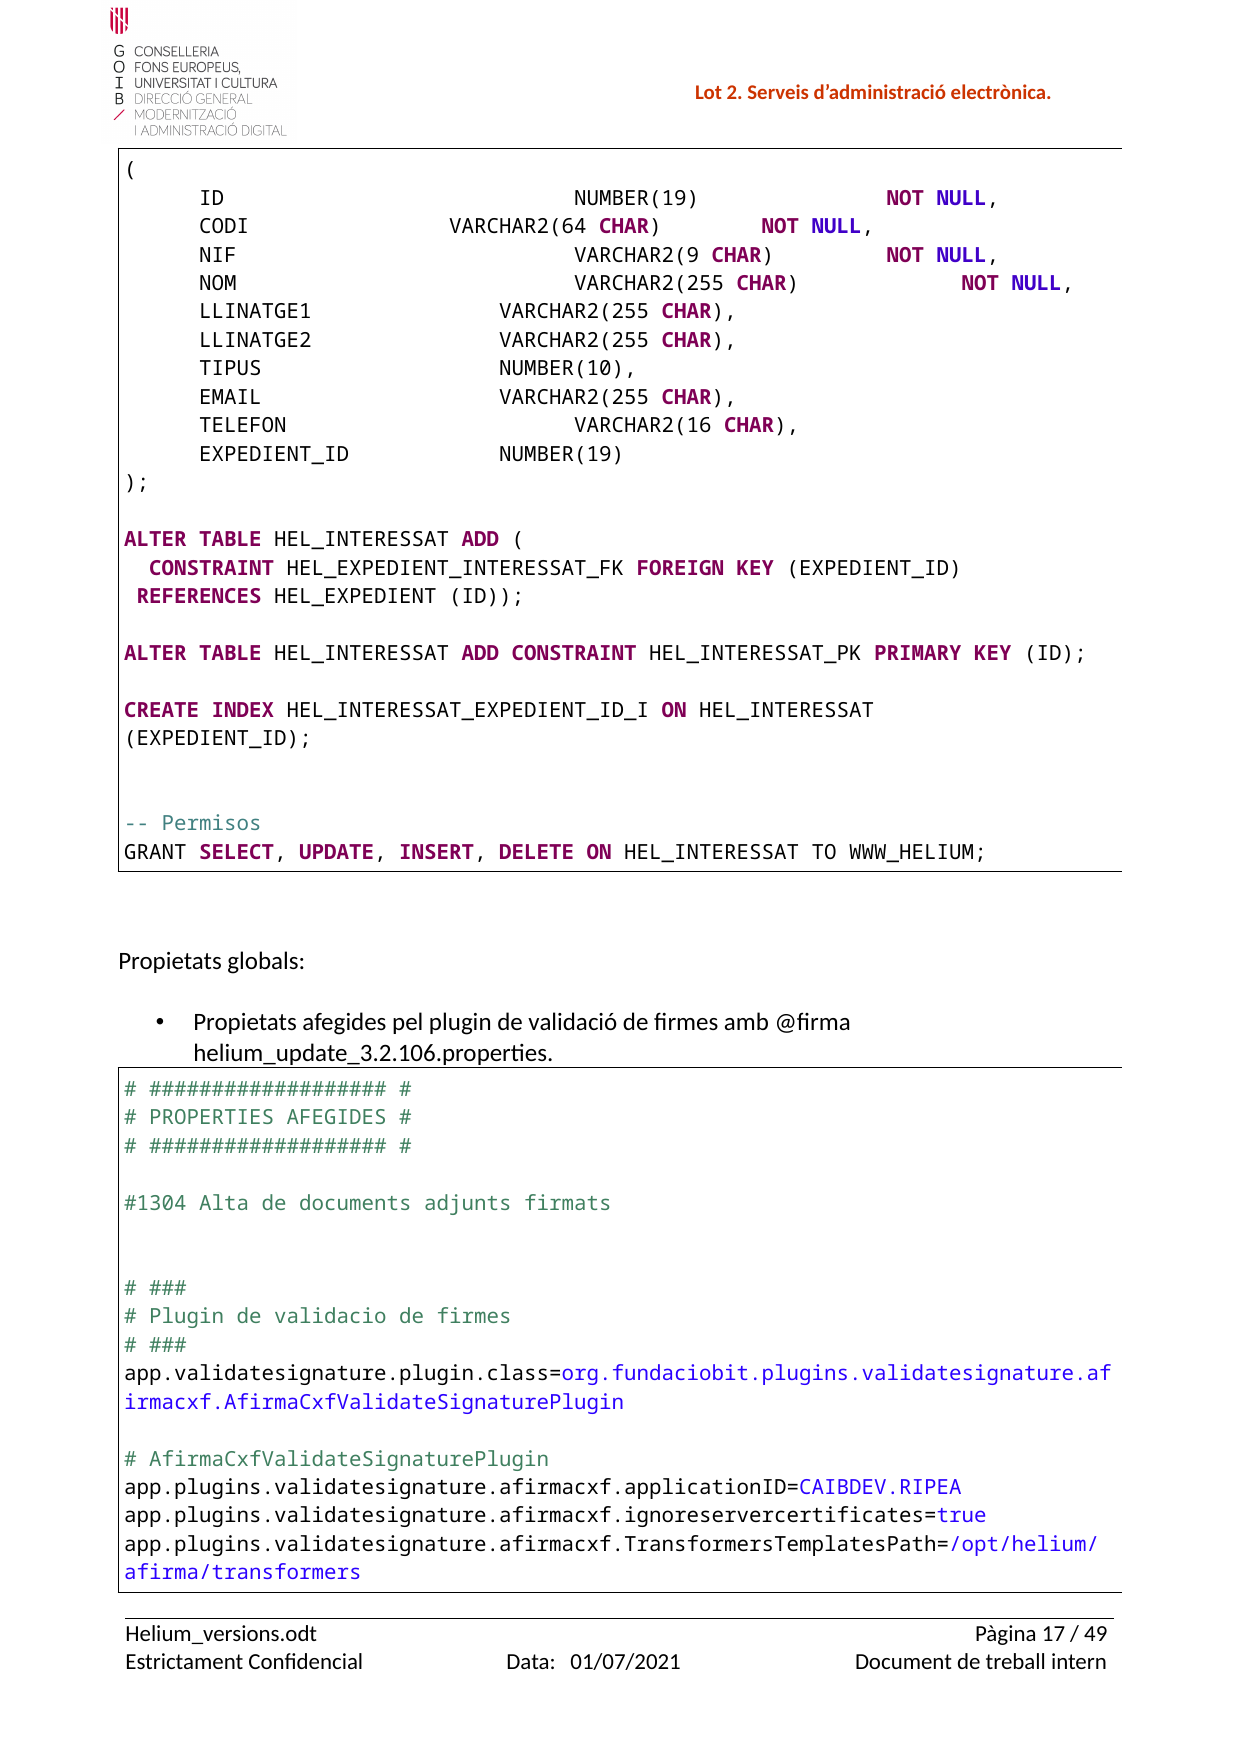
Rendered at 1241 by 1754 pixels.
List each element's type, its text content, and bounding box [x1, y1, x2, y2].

text Propietats globals: [118, 945, 1122, 976]
table_header ( ID NUMBER(19) NOT NULL, CODI VARCHAR2(64 CHAR) NOT NULL, NIF VARCHAR2(9 CHAR) NOT NULL, NOM VARCHAR2(255 CHAR) NOT NULL, LLINATGE1 VARCHAR2(255 CHAR), LLINATGE2 VARCHAR2(255 CHAR), TIPUS NUMBER(10), EMAIL VARCHAR2(255 CHAR), TELEFON VARCHAR2(16 CHAR), EXPEDIENT_ID NUMBER(19) ); ALTER TABLE HEL_INTERESSAT ADD ( CONSTRAINT HEL_EXPEDIENT_INTERESSAT_FK FOREIGN KEY (EXPEDIENT_ID) REFERENCES HEL_EXPEDIENT (ID)); ALTER TABLE HEL_INTERESSAT ADD CONSTRAINT HEL_INTERESSAT_PK PRIMARY KEY (ID); CREATE INDEX HEL_INTERESSAT_EXPEDIENT_ID_I ON HEL_INTERESSAT (EXPEDIENT_ID); -- Permisos GRANT SELECT, UPDATE, INSERT, DELETE ON HEL_INTERESSAT TO WWW_HELIUM; [119, 149, 1122, 871]
list Propietats afegides pel plugin de validació de firmes amb @firma helium_update_3.2.106.properties. [156, 1006, 1122, 1067]
table_header # ################### # # PROPERTIES AFEGIDES # # ################### # #1304 Alta de documents adjunts firmats # ### # Plugin de validacio de firmes # ### app.validatesignature.plugin.class=org.fundaciobit.plugins.validatesignature.afirmacxf.AfirmaCxfValidateSignaturePlugin # AfirmaCxfValidateSignaturePlugin app.plugins.validatesignature.afirmacxf.applicationID=CAIBDEV.RIPEA app.plugins.validatesignature.afirmacxf.ignoreservercertificates=true app.plugins.validatesignature.afirmacxf.TransformersTemplatesPath=/opt/helium/afirma/transformers [119, 1068, 1122, 1592]
picture [100, 0, 297, 144]
